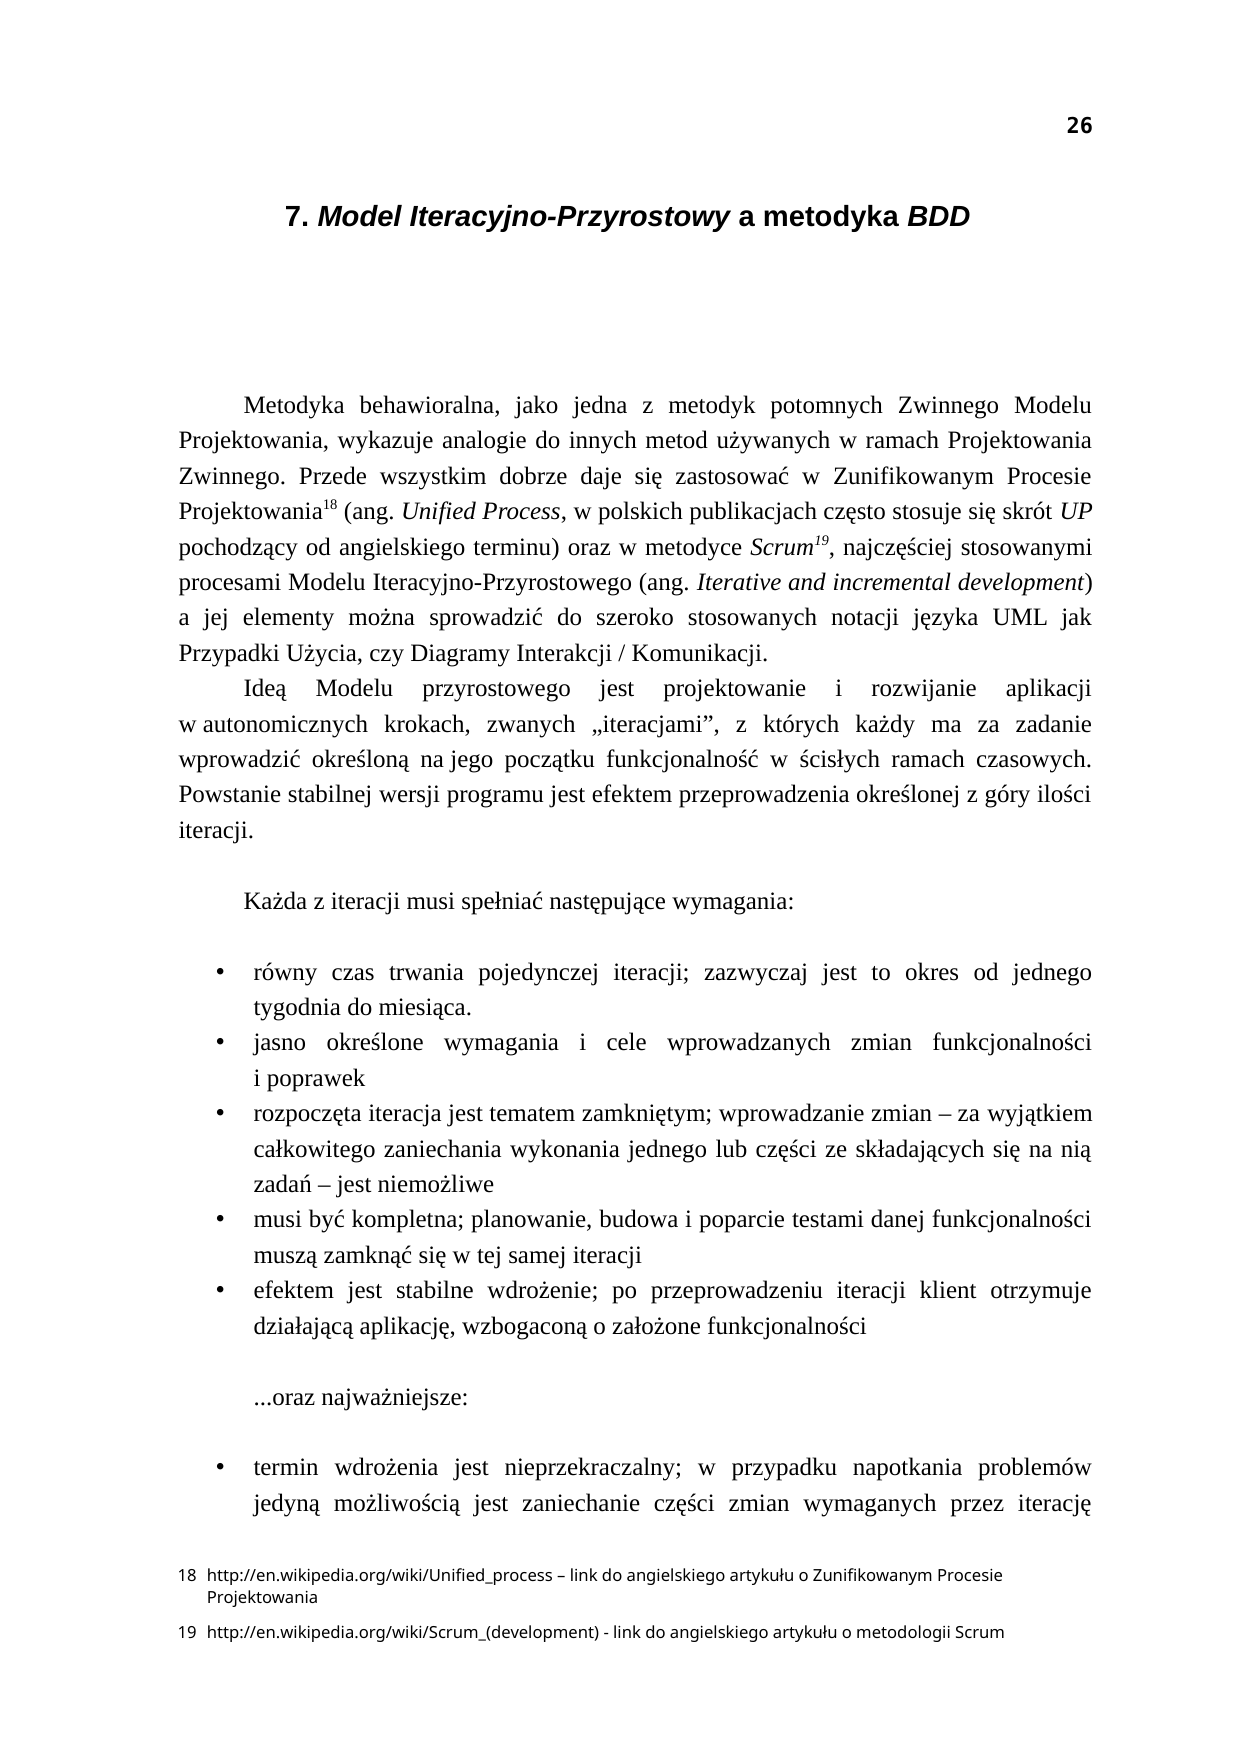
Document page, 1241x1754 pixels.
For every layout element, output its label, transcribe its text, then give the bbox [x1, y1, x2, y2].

text http://en.wikipedia.org/wiki/Scrum_(development) - link do angielskiego artykułu o metodologii Scrum [177, 1621, 1093, 1643]
list ...oraz najważniejsze: [216, 1377, 1093, 1412]
text Każda z iteracji musi spełniać następujące wymagania: [178, 881, 1093, 916]
list musi być kompletna; planowanie, budowa i poparcie testami danej funkcjonalności muszą zamknąć się w tej samej iteracji [216, 1199, 1093, 1270]
list równy czas trwania pojedynczej iteracji; zazwyczaj jest to okres od jednego tygodnia do miesiąca. [216, 952, 1093, 1022]
list rozpoczęta iteracja jest tematem zamkniętym; wprowadzanie zmian – za wyjątkiem całkowitego zaniechania wykonania jednego lub części ze składających się na nią zadań – jest niemożliwe [216, 1093, 1093, 1199]
text Metodyka behawioralna, jako jedna z metodyk potomnych Zwinnego Modelu Projektowania, wykazuje analogie do innych metod używanych w ramach Projektowania Zwinnego. Przede wszystkim dobrze daje się zastosować w Zunifikowanym Procesie Projektowania (ang. Unified Process, w polskich publikacjach często stosuje się skrót UP pochodzący od angielskiego terminu) oraz w metodyce Scrum, najczęściej stosowanymi procesami Modelu Iteracyjno-Przyrostowego (ang. Iterative and incremental development) a jej elementy można sprowadzić do szeroko stosowanych notacji języka UML jak Przypadki Użycia, czy Diagramy Interakcji / Komunikacji. [178, 385, 1093, 668]
list Model Iteracyjno-Przyrostowy a metodyka BDD [177, 199, 1093, 233]
list termin wdrożenia jest nieprzekraczalny; w przypadku napotkania problemów jedyną możliwością jest zaniechanie części zmian wymaganych przez iterację [216, 1447, 1093, 1518]
text http://en.wikipedia.org/wiki/Unified_process – link do angielskiego artykułu o Zunifikowanym Procesie Projektowania [177, 1563, 1093, 1609]
text Ideą Modelu przyrostowego jest projektowanie i rozwijanie aplikacji w autonomicznych krokach, zwanych „iteracjami”, z których każdy ma za zadanie wprowadzić określoną na jego początku funkcjonalność w ścisłych ramach czasowych. Powstanie stabilnej wersji programu jest efektem przeprowadzenia określonej z góry ilości iteracji. [178, 668, 1093, 845]
list jasno określone wymagania i cele wprowadzanych zmian funkcjonalności i poprawek [216, 1022, 1093, 1093]
list efektem jest stabilne wdrożenie; po przeprowadzeniu iteracji klient otrzymuje działającą aplikację, wzbogaconą o założone funkcjonalności [216, 1270, 1093, 1341]
